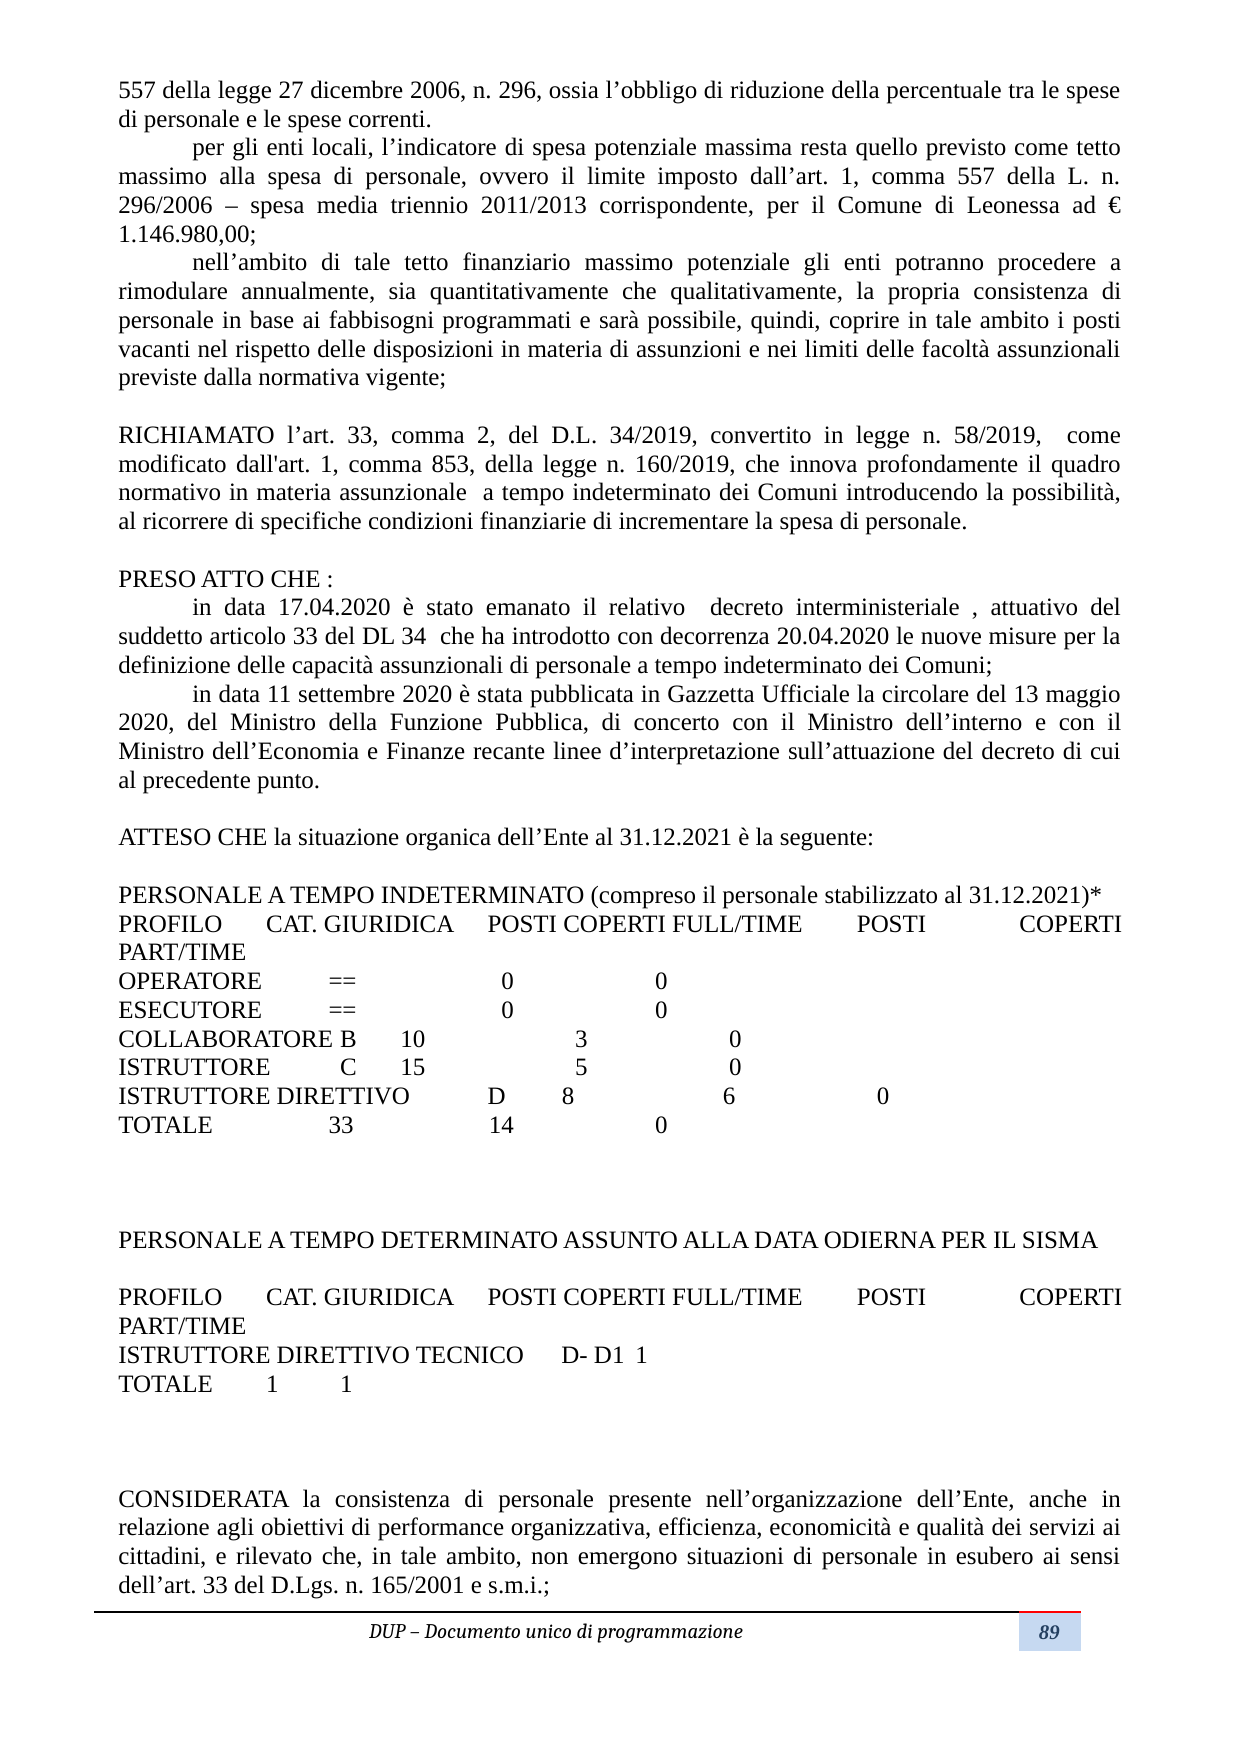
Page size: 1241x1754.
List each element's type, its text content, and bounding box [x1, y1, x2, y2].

text TOTALE 1 1 [118, 1369, 1122, 1397]
text  in data 17.04.2020 è stato emanato il relativo decreto interministeriale , attuativo del suddetto articolo 33 del DL 34 che ha introdotto con decorrenza 20.04.2020 le nuove misure per la definizione delle capacità assunzionali di personale a tempo indeterminato dei Comuni; [118, 592, 1122, 679]
text  per gli enti locali, l’indicatore di spesa potenziale massima resta quello previsto come tetto massimo alla spesa di personale, ovvero il limite imposto dall’art. 1, comma 557 della L. n. 296/2006 – spesa media triennio 2011/2013 corrispondente, per il Comune di Leonessa ad € 1.146.980,00; [118, 132, 1122, 247]
text ESECUTORE == 0 0 [118, 995, 1122, 1024]
text COLLABORATORE B 10 3 0 [118, 1024, 1122, 1052]
text PERSONALE A TEMPO INDETERMINATO (compreso il personale stabilizzato al 31.12.2021)* [118, 880, 1122, 909]
text CONSIDERATA la consistenza di personale presente nell’organizzazione dell’Ente, anche in relazione agli obiettivi di performance organizzativa, efficienza, economicità e qualità dei servizi ai cittadini, e rilevato che, in tale ambito, non emergono situazioni di personale in esubero ai sensi dell’art. 33 del D.Lgs. n. 165/2001 e s.m.i.; [118, 1484, 1122, 1599]
text 557 della legge 27 dicembre 2006, n. 296, ossia l’obbligo di riduzione della percentuale tra le spese di personale e le spese correnti. [118, 75, 1122, 132]
text PERSONALE A TEMPO DETERMINATO ASSUNTO ALLA DATA ODIERNA PER IL SISMA [118, 1225, 1122, 1254]
text TOTALE 33 14 0 [118, 1110, 1122, 1139]
text OPERATORE == 0 0 [118, 966, 1122, 995]
text PRESO ATTO CHE : [118, 564, 1122, 592]
text ATTESO CHE la situazione organica dell’Ente al 31.12.2021 è la seguente: [118, 822, 1122, 851]
text RICHIAMATO l’art. 33, comma 2, del D.L. 34/2019, convertito in legge n. 58/2019, come modificato dall'art. 1, comma 853, della legge n. 160/2019, che innova profondamente il quadro normativo in materia assunzionale a tempo indeterminato dei Comuni introducendo la possibilità, al ricorrere di specifiche condizioni finanziarie di incrementare la spesa di personale. [118, 420, 1122, 535]
text  in data 11 settembre 2020 è stata pubblicata in Gazzetta Ufficiale la circolare del 13 maggio 2020, del Ministro della Funzione Pubblica, di concerto con il Ministro dell’interno e con il Ministro dell’Economia e Finanze recante linee d’interpretazione sull’attuazione del decreto di cui al precedente punto. [118, 679, 1122, 794]
text PROFILO CAT. GIURIDICA POSTI COPERTI FULL/TIME POSTI COPERTI PART/TIME [118, 1282, 1122, 1340]
text ISTRUTTORE DIRETTIVO TECNICO D- D1 1 [118, 1340, 1122, 1369]
text ISTRUTTORE C 15 5 0 [118, 1052, 1122, 1081]
text ISTRUTTORE DIRETTIVO D 8 6 0 [118, 1081, 1122, 1110]
text PROFILO CAT. GIURIDICA POSTI COPERTI FULL/TIME POSTI COPERTI PART/TIME [118, 909, 1122, 966]
text  nell’ambito di tale tetto finanziario massimo potenziale gli enti potranno procedere a rimodulare annualmente, sia quantitativamente che qualitativamente, la propria consistenza di personale in base ai fabbisogni programmati e sarà possibile, quindi, coprire in tale ambito i posti vacanti nel rispetto delle disposizioni in materia di assunzioni e nei limiti delle facoltà assunzionali previste dalla normativa vigente; [118, 247, 1122, 391]
